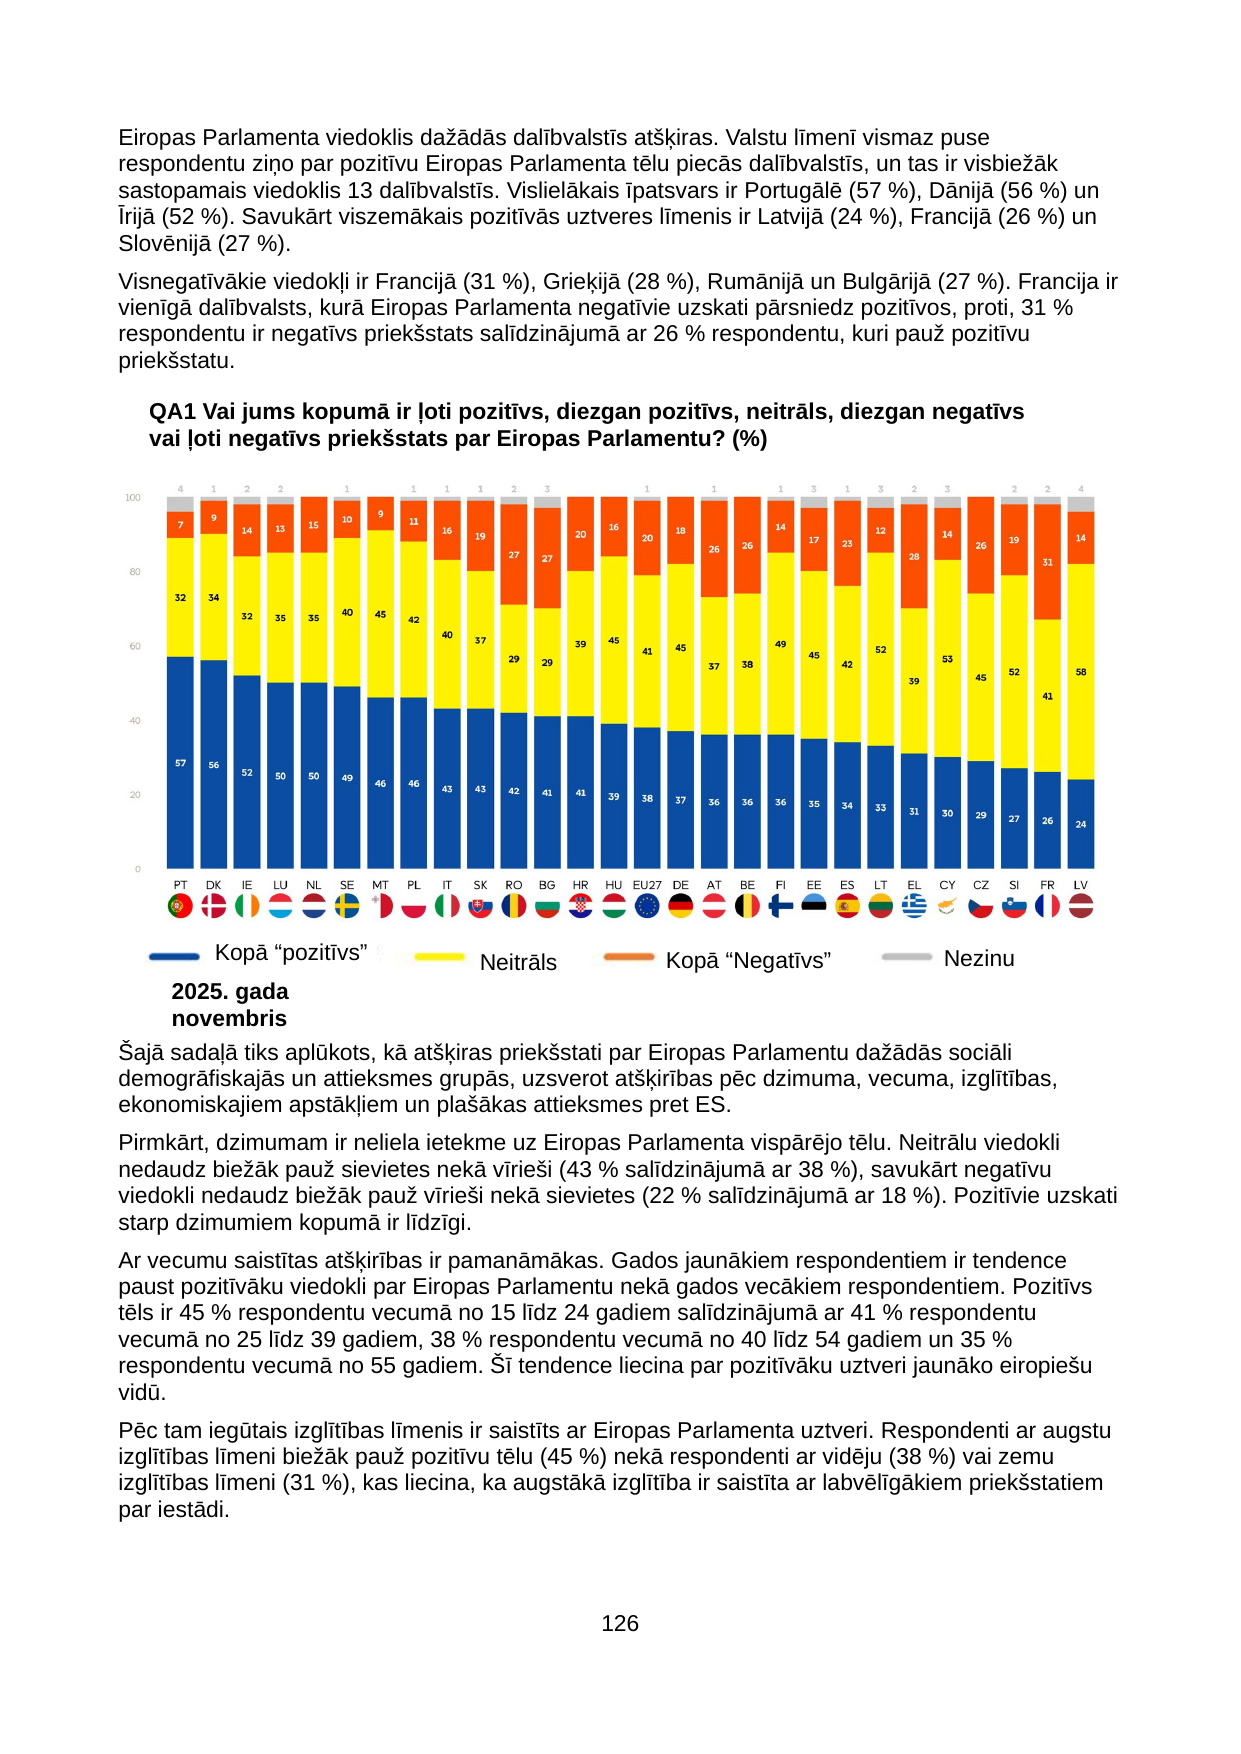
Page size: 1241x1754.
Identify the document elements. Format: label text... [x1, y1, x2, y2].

picture [118, 474, 1101, 923]
picture [669, 961, 676, 967]
text Pēc tam iegūtais izglītības līmenis ir saistīts ar Eiropas Parlamenta uztveri. Respondenti ar augstu izglītības līmeni biežāk pauž pozitīvu tēlu (45 %) nekā respondenti ar vidēju (38 %) vai zemu izglītības līmeni (31 %), kas liecina, ka augstākā izglītība ir saistīta ar labvēlīgākiem priekšstatiem par iestādi. [118, 1417, 1122, 1522]
text Pirmkārt, dzimumam ir neliela ietekme uz Eiropas Parlamenta vispārējo tēlu. Neitrālu viedokli nedaudz biežāk pauž sievietes nekā vīrieši (43 % salīdzinājumā ar 38 %), savukārt negatīvu viedokli nedaudz biežāk pauž vīrieši nekā sievietes (22 % salīdzinājumā ar 18 %). Pozitīvie uzskati starp dzimumiem kopumā ir līdzīgi. [118, 1129, 1122, 1235]
picture [765, 957, 771, 967]
picture [684, 957, 691, 967]
picture [144, 942, 945, 967]
text Visnegatīvākie viedokļi ir Francijā (31 %), Grieķijā (28 %), Rumānijā un Bulgārijā (27 %). Francija ir vienīgā dalībvalsts, kurā Eiropas Parlamenta negatīvie uzskati pārsniedz pozitīvos, proti, 31 % respondentu ir negatīvs priekšstats salīdzinājumā ar 26 % respondentu, kuri pauž pozitīvu priekšstatu. [118, 268, 1122, 373]
picture [483, 958, 489, 967]
text Eiropas Parlamenta viedoklis dažādās dalībvalstīs atšķiras. Valstu līmenī vismaz puse respondentu ziņo par pozitīvu Eiropas Parlamenta tēlu piecās dalībvalstīs, un tas ir visbiežāk sastopamais viedoklis 13 dalībvalstīs. Vislielākais īpatsvars ir Portugālē (57 %), Dānijā (56 %) un Īrijā (52 %). Savukārt viszemākais pozitīvās uztveres līmenis ir Latvijā (24 %), Francijā (26 %) un Slovēnijā (27 %). [118, 124, 1122, 256]
text Šajā sadaļā tiks aplūkots, kā atšķiras priekšstati par Eiropas Parlamentu dažādās sociāli demogrāfiskajās un attieksmes grupās, uzsverot atšķirības pēc dzimuma, vecuma, izglītības, ekonomiskajiem apstākļiem un plašākas attieksmes pret ES. [118, 385, 1122, 1117]
picture [737, 956, 744, 967]
text Ar vecumu saistītas atšķirības ir pamanāmākas. Gados jaunākiem respondentiem ir tendence paust pozitīvāku viedokli par Eiropas Parlamentu nekā gados vecākiem respondentiem. Pozitīvs tēls ir 45 % respondentu vecumā no 15 līdz 24 gadiem salīdzinājumā ar 41 % respondentu vecumā no 25 līdz 39 gadiem, 38 % respondentu vecumā no 40 līdz 54 gadiem un 35 % respondentu vecumā no 55 gadiem. Šī tendence liecina par pozitīvāku uztveri jaunāko eiropiešu vidū. [118, 1247, 1122, 1405]
